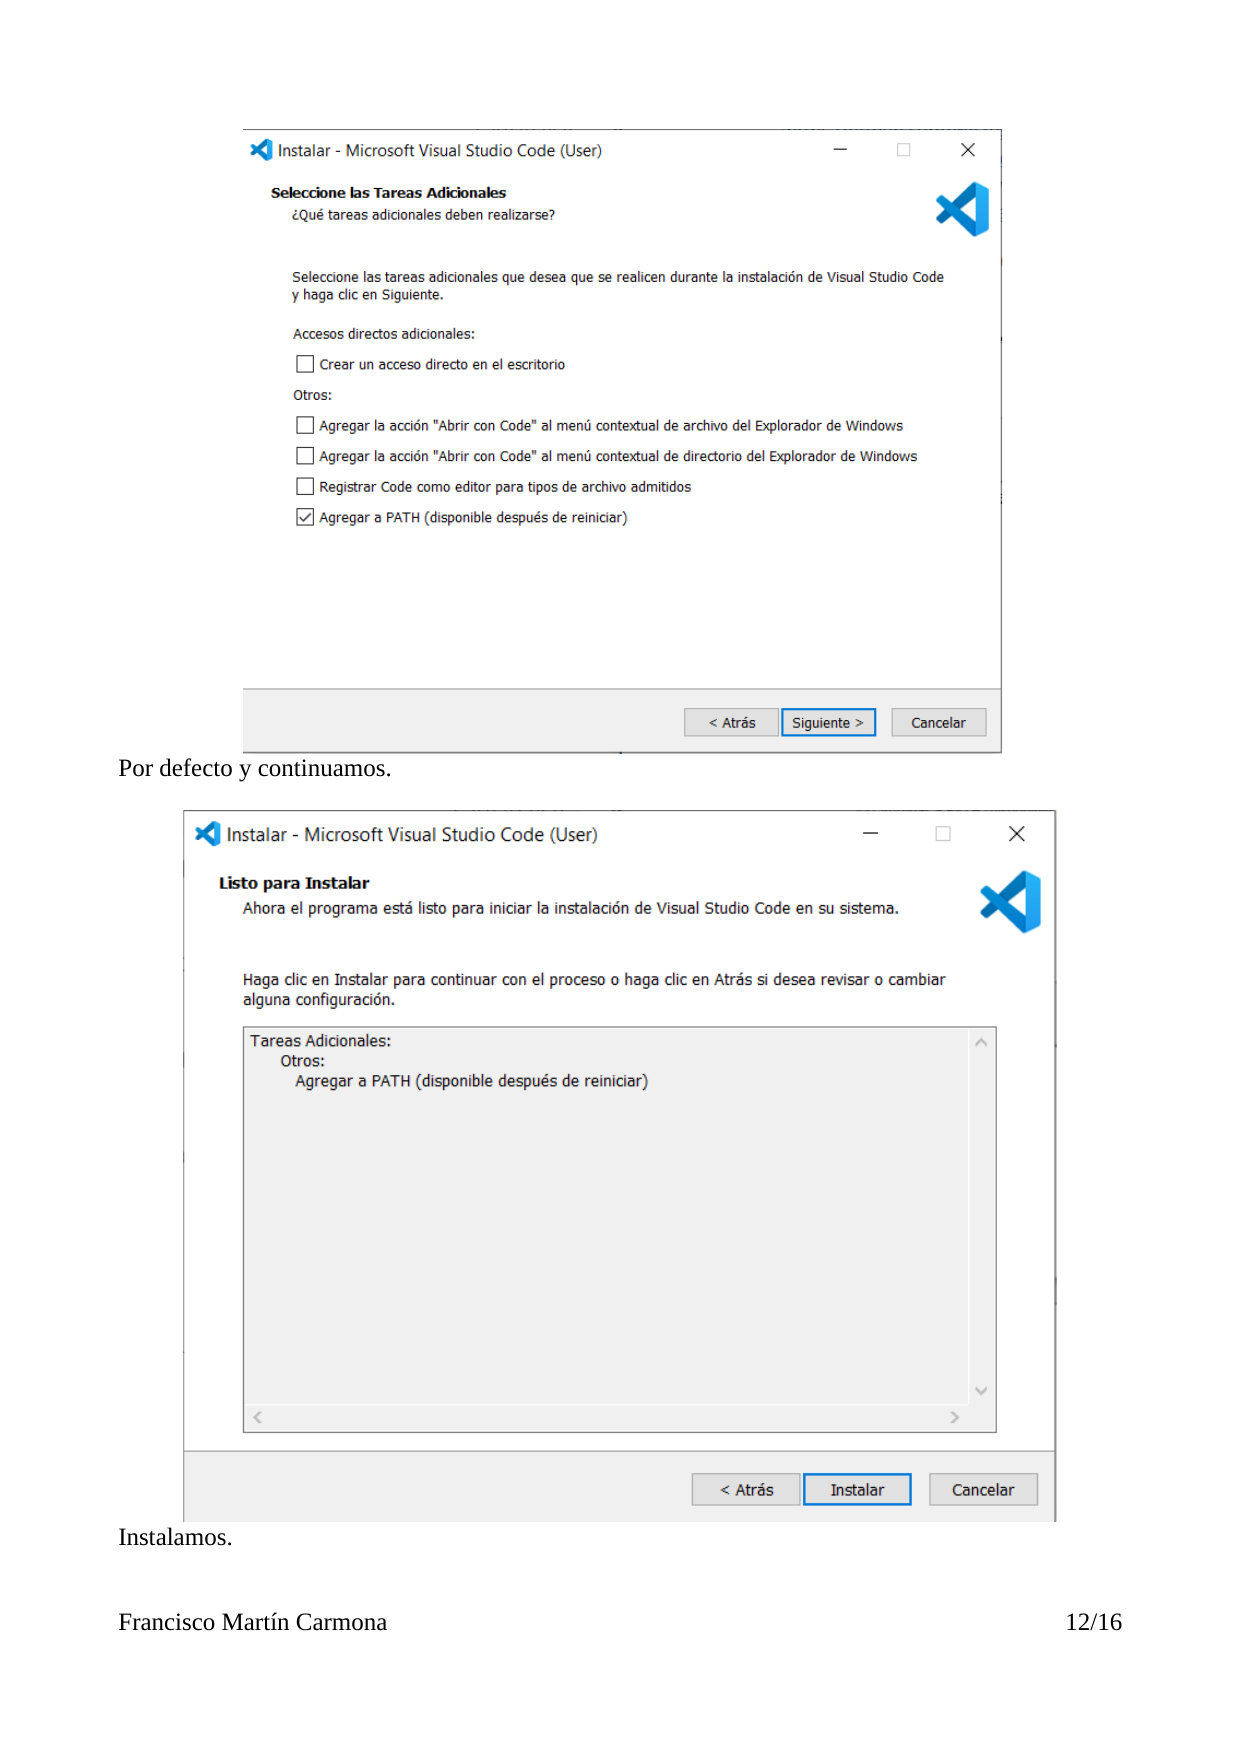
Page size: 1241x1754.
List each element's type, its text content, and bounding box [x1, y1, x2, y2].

picture [183, 810, 1057, 1522]
text Instalamos. [118, 1522, 1122, 1551]
text Por defecto y continuamos. [118, 118, 1122, 782]
picture [243, 129, 1003, 754]
